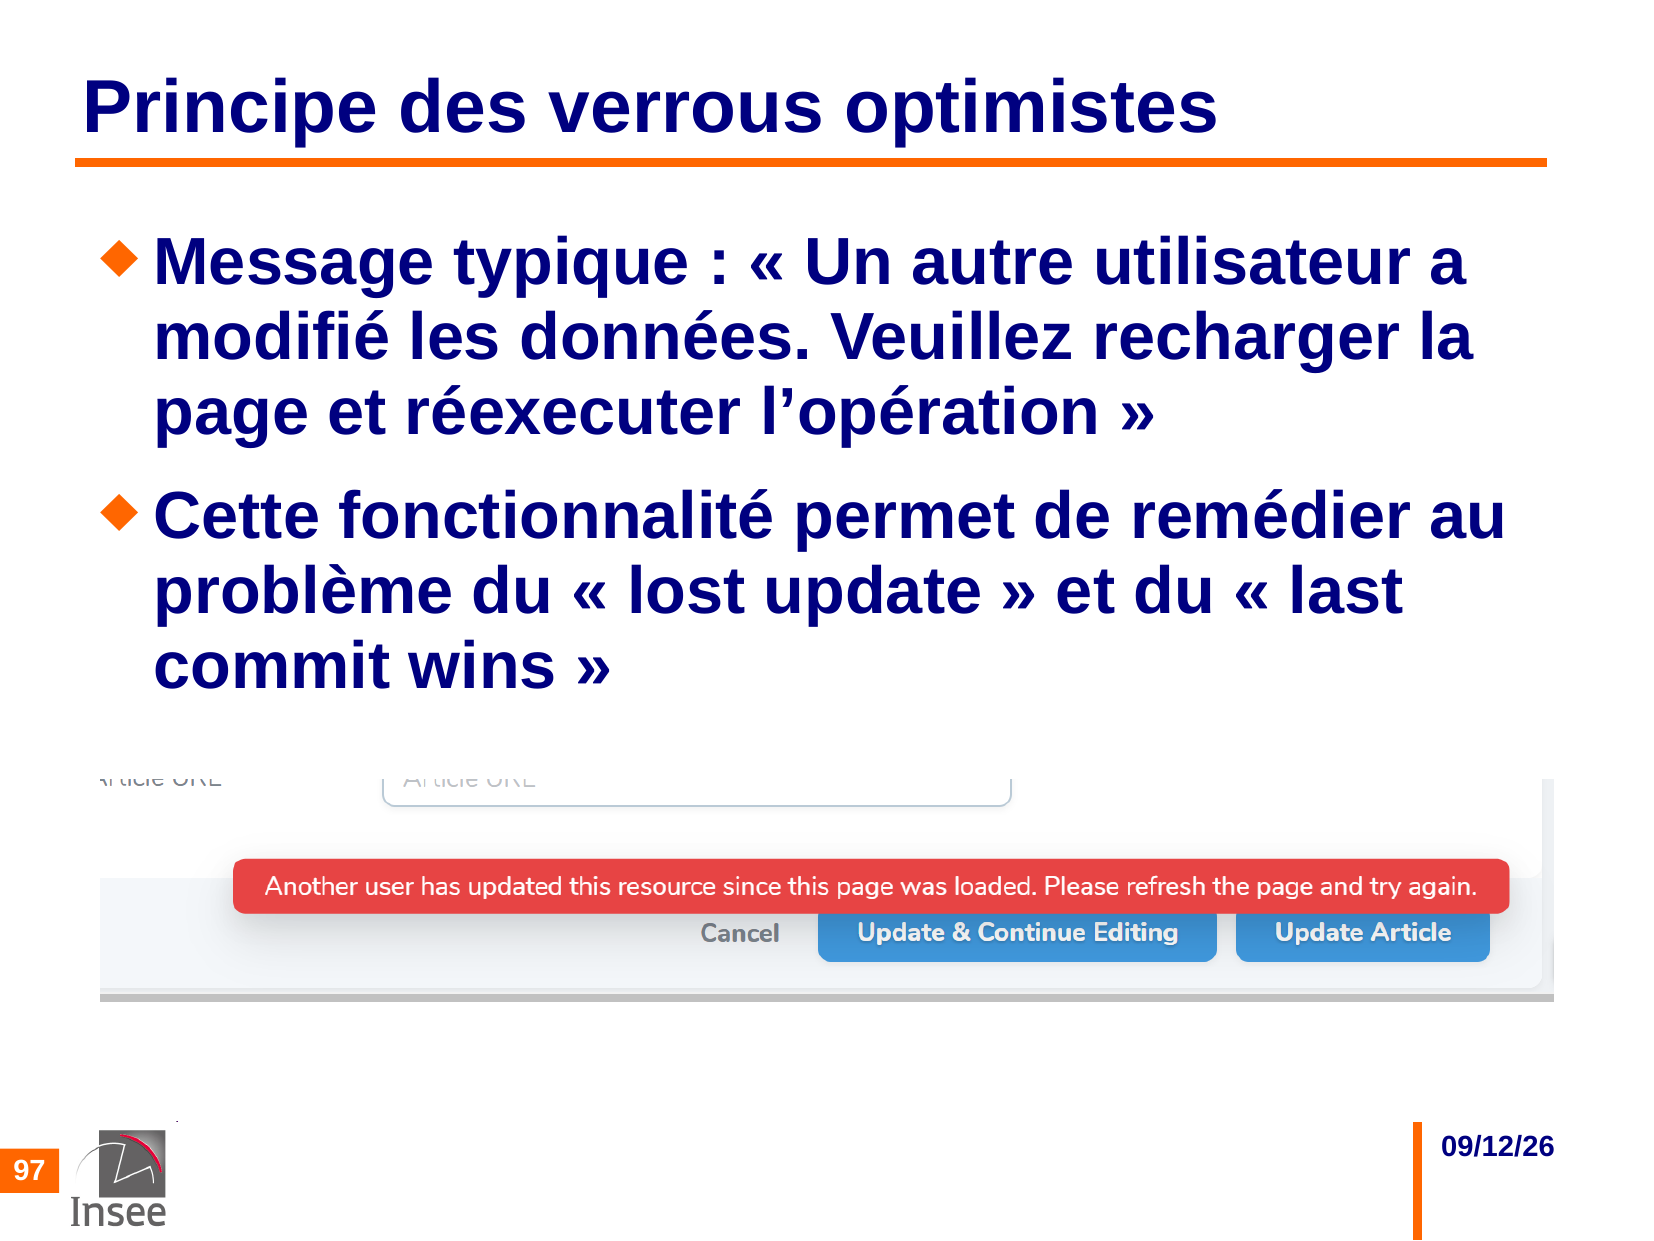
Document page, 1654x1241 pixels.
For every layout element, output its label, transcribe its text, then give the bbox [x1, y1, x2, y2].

list Message typique : « Un autre utilisateur a modifié les données. Veuillez recharger la page et réexecuter l’opération » Cette fonctionnalité permet de remédier au problème du « lost update » et du « last commit wins » [82, 224, 1571, 1063]
picture [62, 1121, 178, 1241]
picture [100, 779, 1554, 1002]
title Principe des verrous optimistes [82, 49, 1619, 163]
